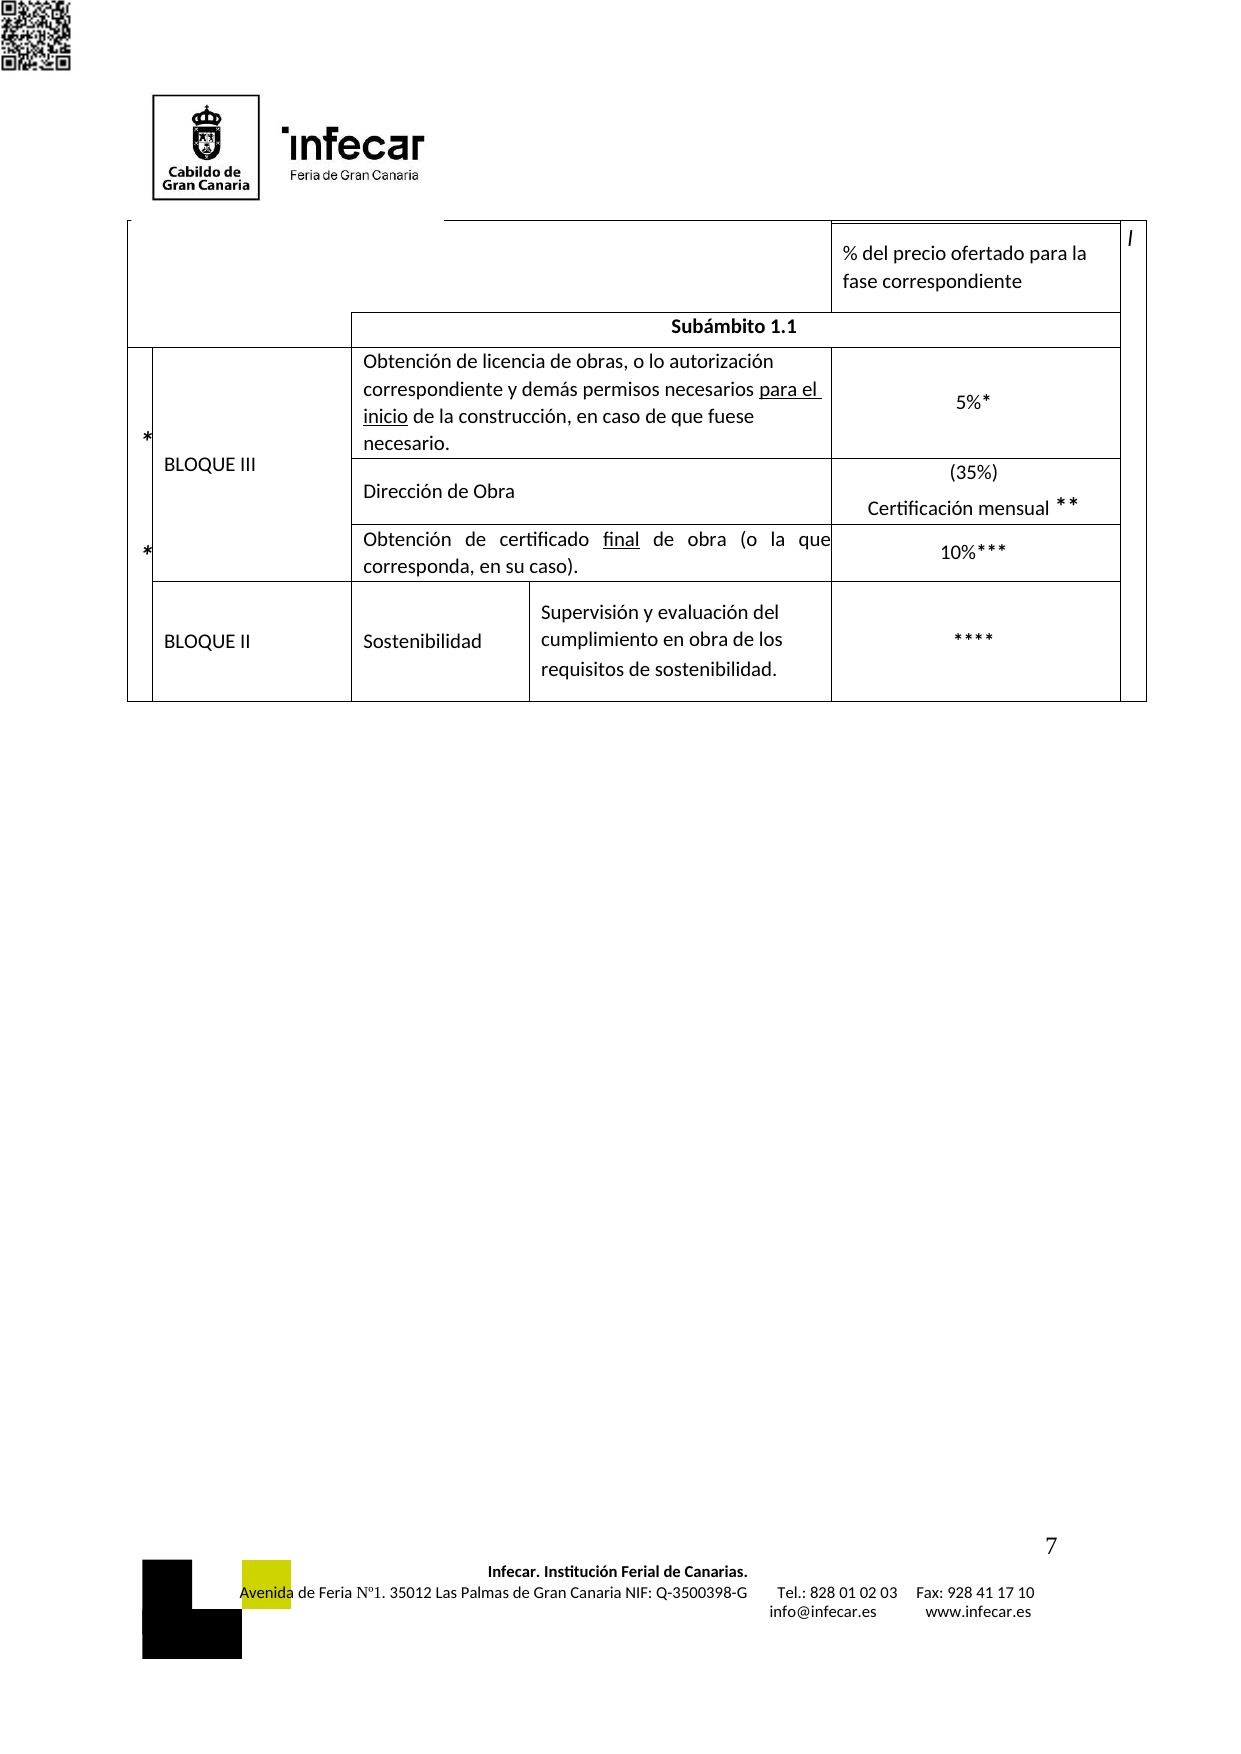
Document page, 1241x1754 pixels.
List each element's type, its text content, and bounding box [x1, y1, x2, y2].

table_header % del precio ofertado para la fase correspondiente [832, 224, 1120, 312]
table_cell **** [832, 582, 1120, 701]
table_cell 10%*** [832, 525, 1120, 581]
table_cell [128, 312, 351, 347]
table_cell (35%) Certificación mensual ** [832, 459, 1120, 524]
table_cell Obtención de certificado final de obra (o la que corresponda, en su caso). [352, 525, 831, 581]
table_cell * * [128, 348, 152, 701]
table_cell Sostenibilidad [352, 582, 529, 701]
table_cell BLOQUE II [153, 582, 351, 701]
table_header l [1121, 221, 1146, 701]
table_cell 5%* [832, 348, 1120, 458]
table_cell BLOQUE III [153, 348, 351, 581]
table_header [128, 221, 831, 312]
table_cell Dirección de Obra [352, 459, 831, 524]
table_cell Obtención de licencia de obras, o lo autorización correspondiente y demás permisos necesarios para el inicio de la construcción, en caso de que fuese necesario. [352, 348, 831, 458]
table_cell Supervisión y evaluación del cumplimiento en obra de los requisitos de sostenibilidad. [530, 582, 831, 701]
table_cell Subámbito 1.1 [352, 313, 1120, 347]
